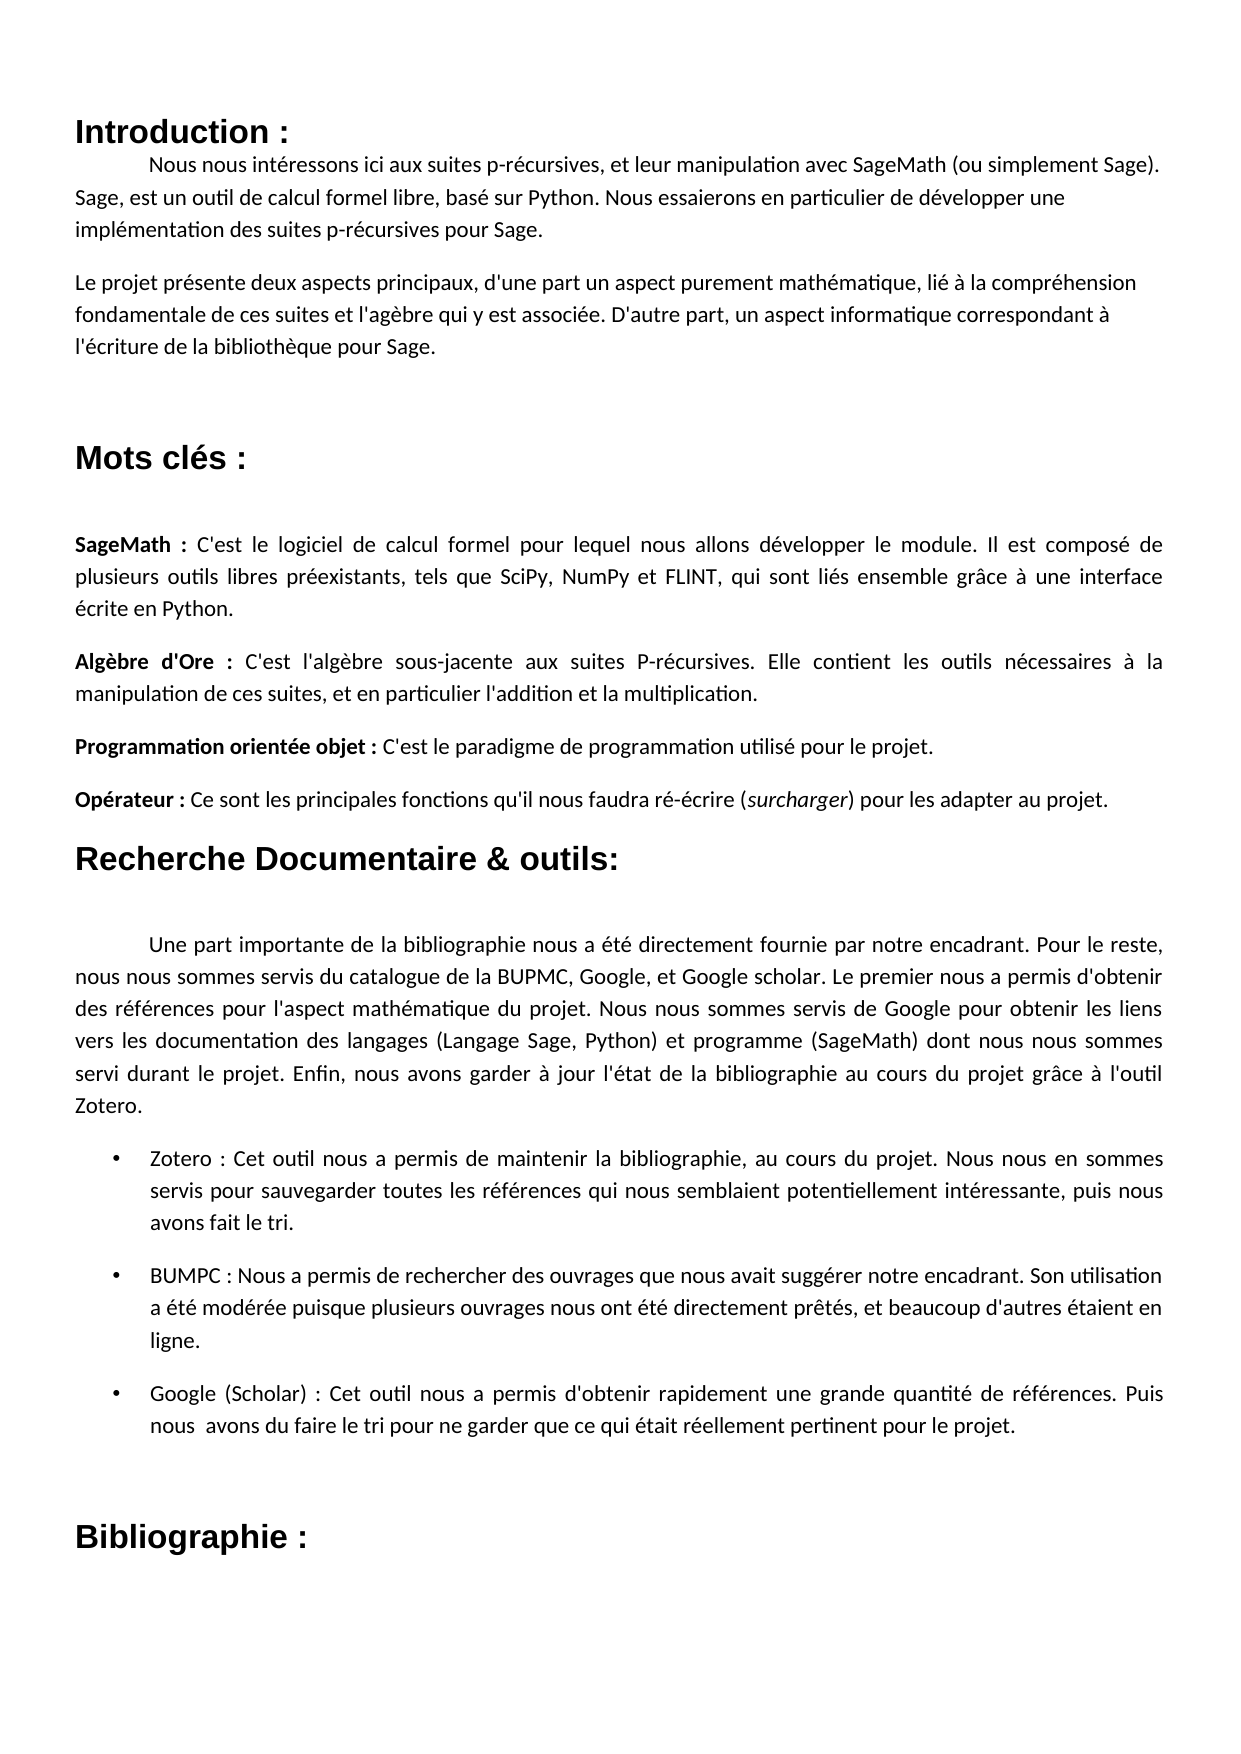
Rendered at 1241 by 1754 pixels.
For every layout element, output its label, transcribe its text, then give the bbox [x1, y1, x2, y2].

list Zotero : Cet outil nous a permis de maintenir la bibliographie, au cours du projet. Nous nous en sommes servis pour sauvegarder toutes les références qui nous semblaient potentiellement intéressante, puis nous avons fait le tri. [112, 1144, 1165, 1236]
text Introduction : [75, 112, 1165, 151]
text SageMath : C'est le logiciel de calcul formel pour lequel nous allons développer le module. Il est composé de plusieurs outils libres préexistants, tels que SciPy, NumPy et FLINT, qui sont liés ensemble grâce à une interface écrite en Python. [75, 530, 1165, 622]
text Une part importante de la bibliographie nous a été directement fournie par notre encadrant. Pour le reste, nous nous sommes servis du catalogue de la BUPMC, Google, et Google scholar. Le premier nous a permis d'obtenir des références pour l'aspect mathématique du projet. Nous nous sommes servis de Google pour obtenir les liens vers les documentation des langages (Langage Sage, Python) et programme (SageMath) dont nous nous sommes servi durant le projet. Enfin, nous avons garder à jour l'état de la bibliographie au cours du projet grâce à l'outil Zotero. [75, 930, 1165, 1119]
list Google (Scholar) : Cet outil nous a permis d'obtenir rapidement une grande quantité de références. Puis nous avons du faire le tri pour ne garder que ce qui était réellement pertinent pour le projet. [112, 1379, 1165, 1439]
text Recherche Documentaire & outils: [75, 838, 1165, 877]
text Bibliographie : [75, 1517, 1165, 1555]
text Mots clés : [75, 438, 1165, 477]
text Algèbre d'Ore : C'est l'algèbre sous-jacente aux suites P-récursives. Elle contient les outils nécessaires à la manipulation de ces suites, et en particulier l'addition et la multiplication. [75, 647, 1165, 707]
text Nous nous intéressons ici aux suites p-récursives, et leur manipulation avec SageMath (ou simplement Sage). Sage, est un outil de calcul formel libre, basé sur Python. Nous essaierons en particulier de développer une implémentation des suites p-récursives pour Sage. [75, 151, 1165, 243]
list BUMPC : Nous a permis de rechercher des ouvrages que nous avait suggérer notre encadrant. Son utilisation a été modérée puisque plusieurs ouvrages nous ont été directement prêtés, et beaucoup d'autres étaient en ligne. [112, 1261, 1165, 1354]
text Opérateur : Ce sont les principales fonctions qu'il nous faudra ré-écrire (surcharger) pour les adapter au projet. [75, 786, 1165, 813]
text Programmation orientée objet : C'est le paradigme de programmation utilisé pour le projet. [75, 732, 1165, 761]
text Le projet présente deux aspects principaux, d'une part un aspect purement mathématique, lié à la compréhension fondamentale de ces suites et l'agèbre qui y est associée. D'autre part, un aspect informatique correspondant à l'écriture de la bibliothèque pour Sage. [75, 268, 1165, 360]
